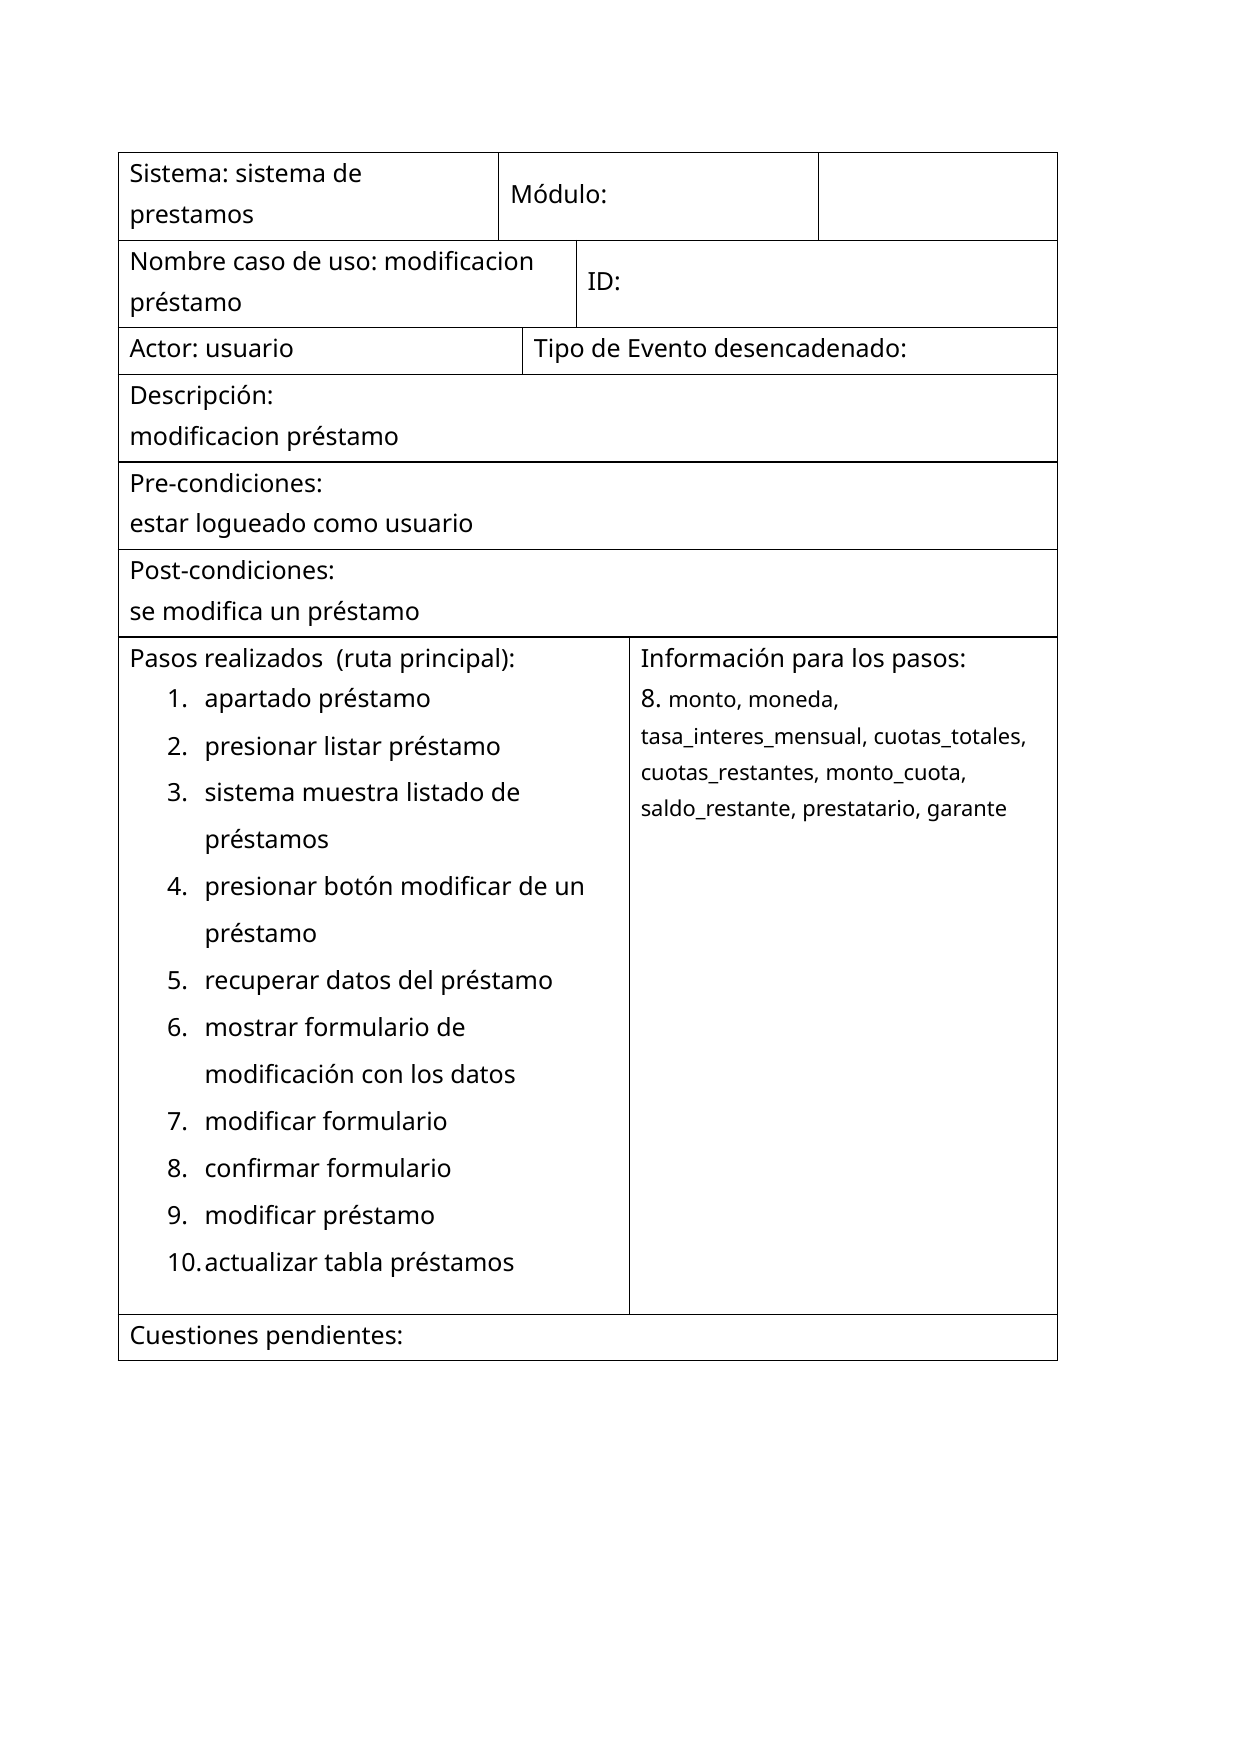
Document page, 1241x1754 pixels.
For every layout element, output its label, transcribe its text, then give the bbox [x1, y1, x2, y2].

table_cell Descripción: modificacion préstamo [119, 375, 1057, 461]
table_cell Información para los pasos: 8. monto, moneda, tasa_interes_mensual, cuotas_totales, cuotas_restantes, monto_cuota, saldo_restante, prestatario, garante [630, 638, 1057, 1313]
table_cell Pasos realizados (ruta principal): apartado préstamo presionar listar préstamo sistema muestra listado de préstamos presionar botón modificar de un préstamo recuperar datos del préstamo mostrar formulario de modificación con los datos modificar formulario confirmar formulario modificar préstamo actualizar tabla préstamos [119, 638, 629, 1313]
table_cell Actor: usuario [119, 328, 522, 374]
table_cell Tipo de Evento desencadenado: [523, 328, 1057, 374]
table_header [819, 153, 1057, 240]
table_header Sistema: sistema de prestamos [119, 153, 498, 240]
table_cell Post-condiciones: se modifica un préstamo [119, 550, 1057, 636]
table_cell Cuestiones pendientes: [119, 1315, 1057, 1360]
table_header Módulo: [499, 153, 818, 240]
table_cell Pre-condiciones: estar logueado como usuario [119, 463, 1057, 549]
table_cell Nombre caso de uso: modificacion préstamo [119, 241, 576, 327]
table_cell ID: [577, 241, 1057, 327]
